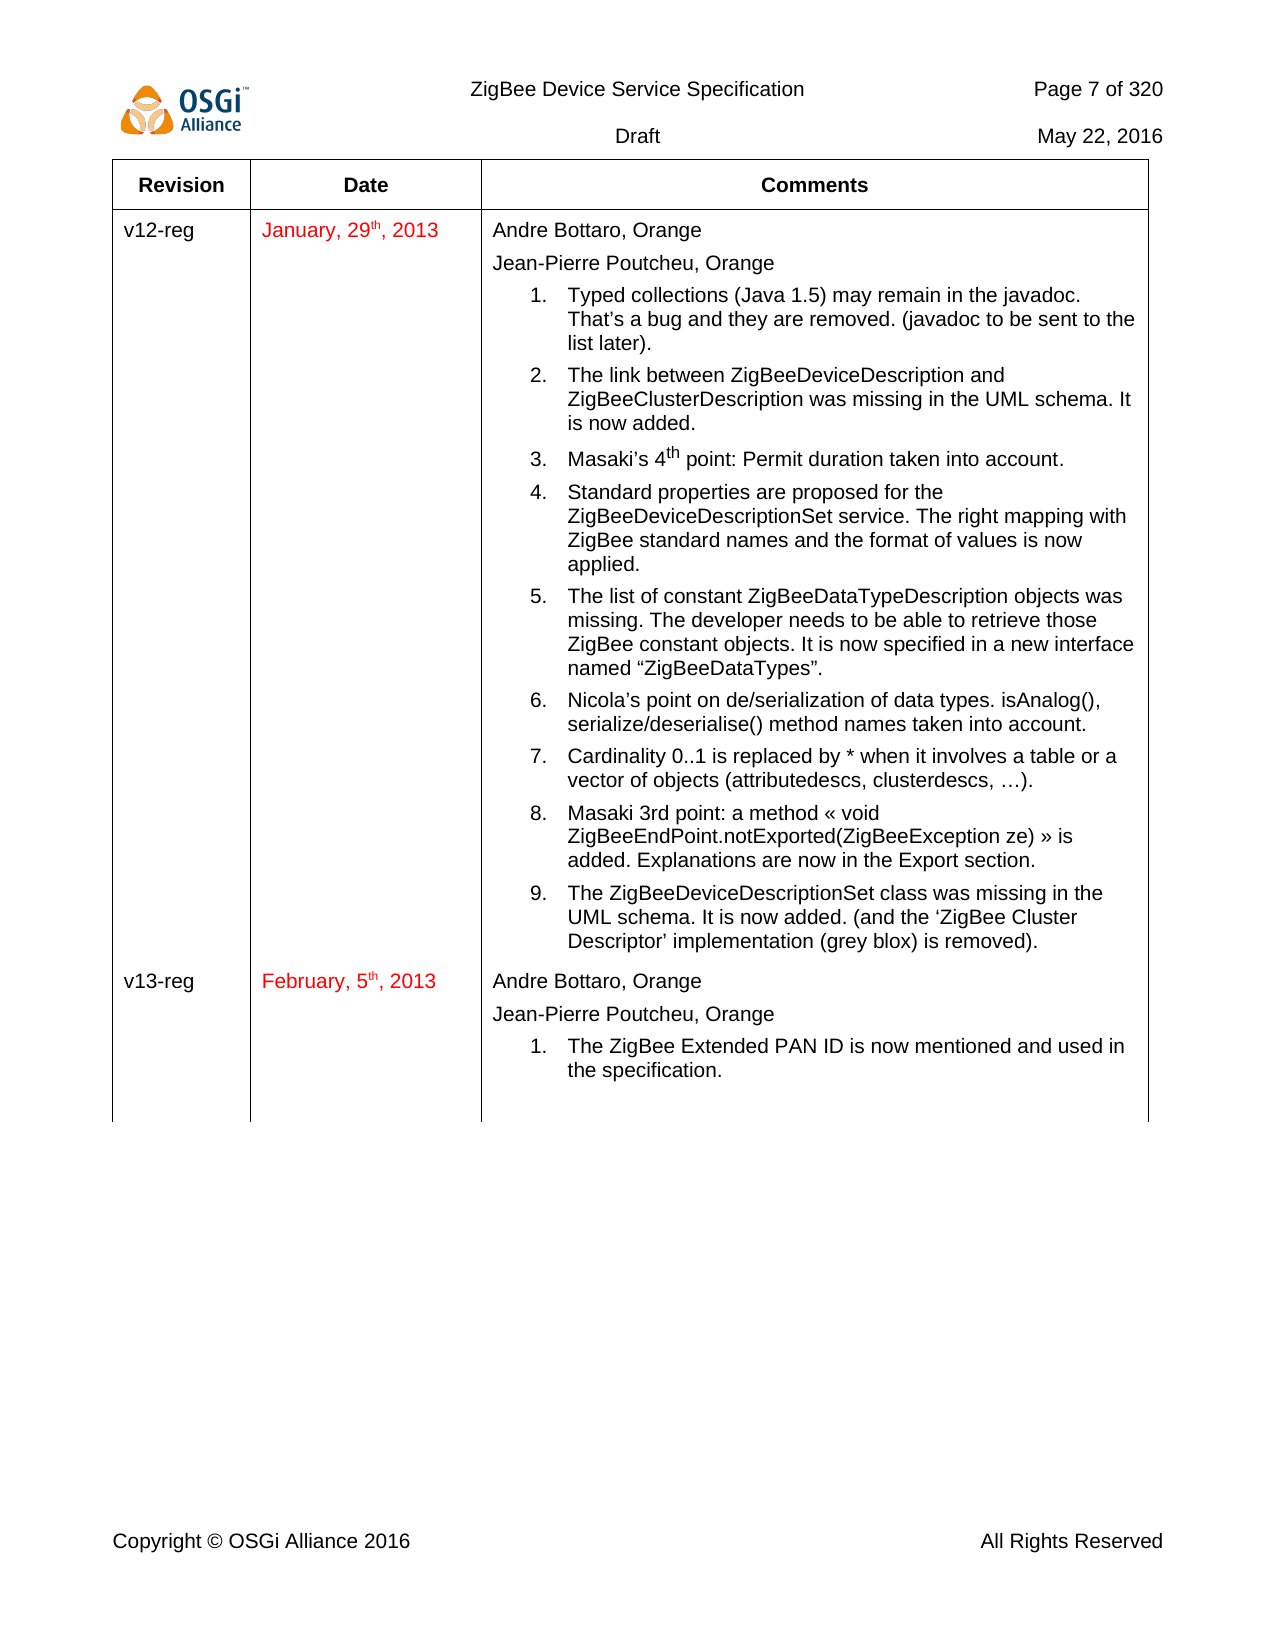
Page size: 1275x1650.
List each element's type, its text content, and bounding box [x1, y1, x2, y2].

table_cell February, 5th, 2013 [251, 961, 481, 1122]
table_header Revision [113, 160, 250, 209]
table_header Comments [482, 160, 1148, 209]
table_cell January, 29th, 2013 [251, 210, 481, 961]
table_cell Andre Bottaro, Orange Jean-Pierre Poutcheu, Orange Typed collections (Java 1.5) may remain in the javadoc. That’s a bug and they are removed. (javadoc to be sent to the list later). The link between ZigBeeDeviceDescription and ZigBeeClusterDescription was missing in the UML schema. It is now added. Masaki’s 4th point: Permit duration taken into account. Standard properties are proposed for the ZigBeeDeviceDescriptionSet service. The right mapping with ZigBee standard names and the format of values is now applied. The list of constant ZigBeeDataTypeDescription objects was missing. The developer needs to be able to retrieve those ZigBee constant objects. It is now specified in a new interface named “ZigBeeDataTypes”. Nicola’s point on de/serialization of data types. isAnalog(), serialize/deserialise() method names taken into account. Cardinality 0..1 is replaced by * when it involves a table or a vector of objects (attributedescs, clusterdescs, …). Masaki 3rd point: a method « void ZigBeeEndPoint.notExported(ZigBeeException ze) » is added. Explanations are now in the Export section. The ZigBeeDeviceDescriptionSet class was missing in the UML schema. It is now added. (and the ‘ZigBee Cluster Descriptor’ implementation (grey blox) is removed). [482, 210, 1148, 961]
table_cell v13-reg [113, 961, 250, 1122]
table_header Date [251, 160, 481, 209]
picture [113, 78, 257, 142]
table_cell Andre Bottaro, Orange Jean-Pierre Poutcheu, Orange The ZigBee Extended PAN ID is now mentioned and used in the specification. [482, 961, 1148, 1122]
table_cell v12-reg [113, 210, 250, 961]
